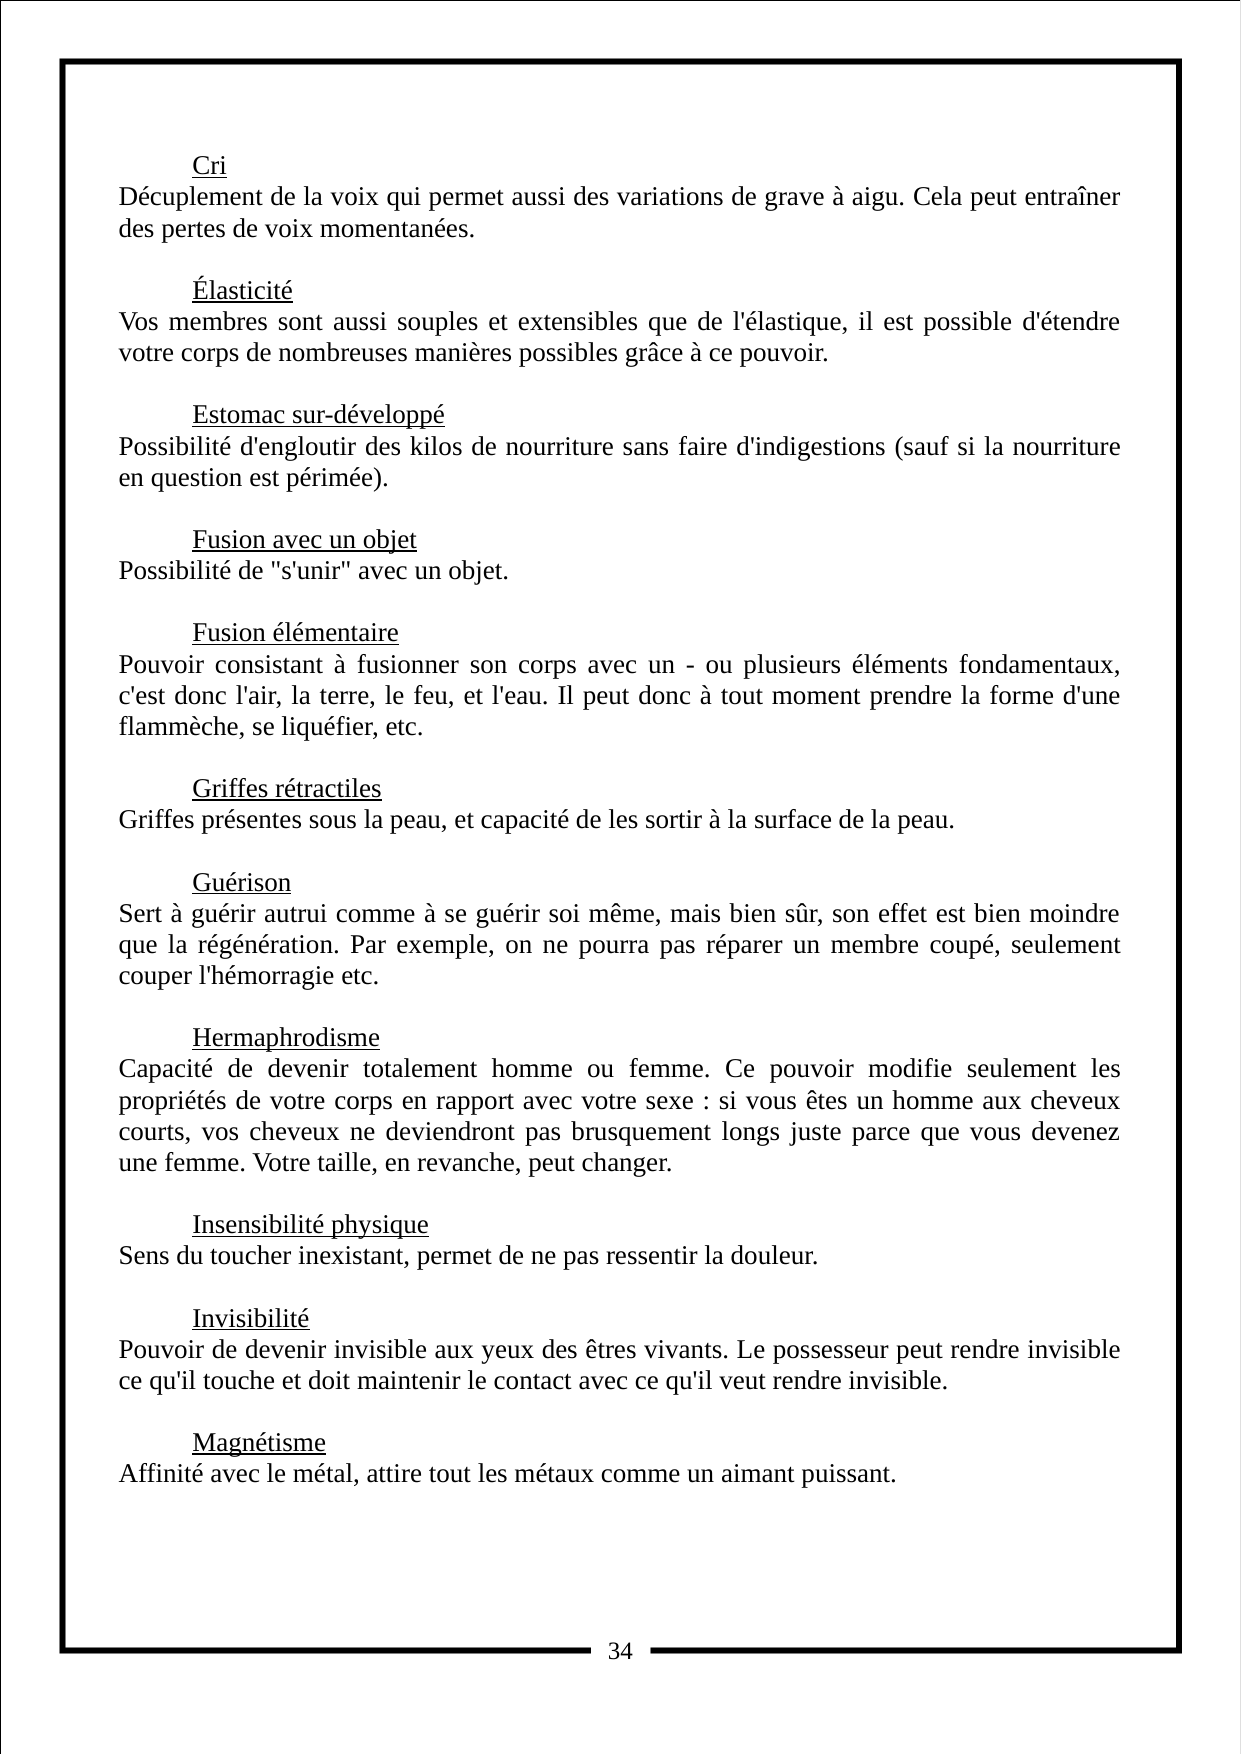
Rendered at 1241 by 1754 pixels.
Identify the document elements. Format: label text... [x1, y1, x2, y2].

text Élasticité [118, 274, 1122, 305]
text Vos membres sont aussi souples et extensibles que de l'élastique, il est possible d'étendre votre corps de nombreuses manières possibles grâce à ce pouvoir. [118, 305, 1122, 367]
text Décuplement de la voix qui permet aussi des variations de grave à aigu. Cela peut entraîner des pertes de voix momentanées. [118, 181, 1122, 243]
text Sens du toucher inexistant, permet de ne pas ressentir la douleur. [118, 1239, 1122, 1271]
text Affinité avec le métal, attire tout les métaux comme un aimant puissant. [118, 1457, 1122, 1489]
text Hermaphrodisme [118, 1021, 1122, 1053]
text Guérison [118, 866, 1122, 897]
text Insensibilité physique [118, 1208, 1122, 1239]
text Griffes présentes sous la peau, et capacité de les sortir à la surface de la peau. [118, 803, 1122, 834]
text Possibilité de "s'unir" avec un objet. [118, 554, 1122, 585]
text Capacité de devenir totalement homme ou femme. Ce pouvoir modifie seulement les propriétés de votre corps en rapport avec votre sexe : si vous êtes un homme aux cheveux courts, vos cheveux ne deviendront pas brusquement longs juste parce que vous devenez une femme. Votre taille, en revanche, peut changer. [118, 1053, 1122, 1177]
text Pouvoir consistant à fusionner son corps avec un - ou plusieurs éléments fondamentaux, c'est donc l'air, la terre, le feu, et l'eau. Il peut donc à tout moment prendre la forme d'une flammèche, se liquéfier, etc. [118, 648, 1122, 741]
text Pouvoir de devenir invisible aux yeux des êtres vivants. Le possesseur peut rendre invisible ce qu'il touche et doit maintenir le contact avec ce qu'il veut rendre invisible. [118, 1333, 1122, 1395]
text Possibilité d'engloutir des kilos de nourriture sans faire d'indigestions (sauf si la nourriture en question est périmée). [118, 430, 1122, 492]
text Fusion avec un objet [118, 523, 1122, 554]
text Sert à guérir autrui comme à se guérir soi même, mais bien sûr, son effet est bien moindre que la régénération. Par exemple, on ne pourra pas réparer un membre coupé, seulement couper l'hémorragie etc. [118, 897, 1122, 990]
picture [1, 1, 1240, 1754]
text Invisibilité [118, 1302, 1122, 1333]
text Fusion élémentaire [118, 617, 1122, 648]
text Griffes rétractiles [118, 772, 1122, 803]
text Magnétisme [118, 1426, 1122, 1457]
text Estomac sur-développé [118, 398, 1122, 430]
text Cri [118, 149, 1122, 181]
